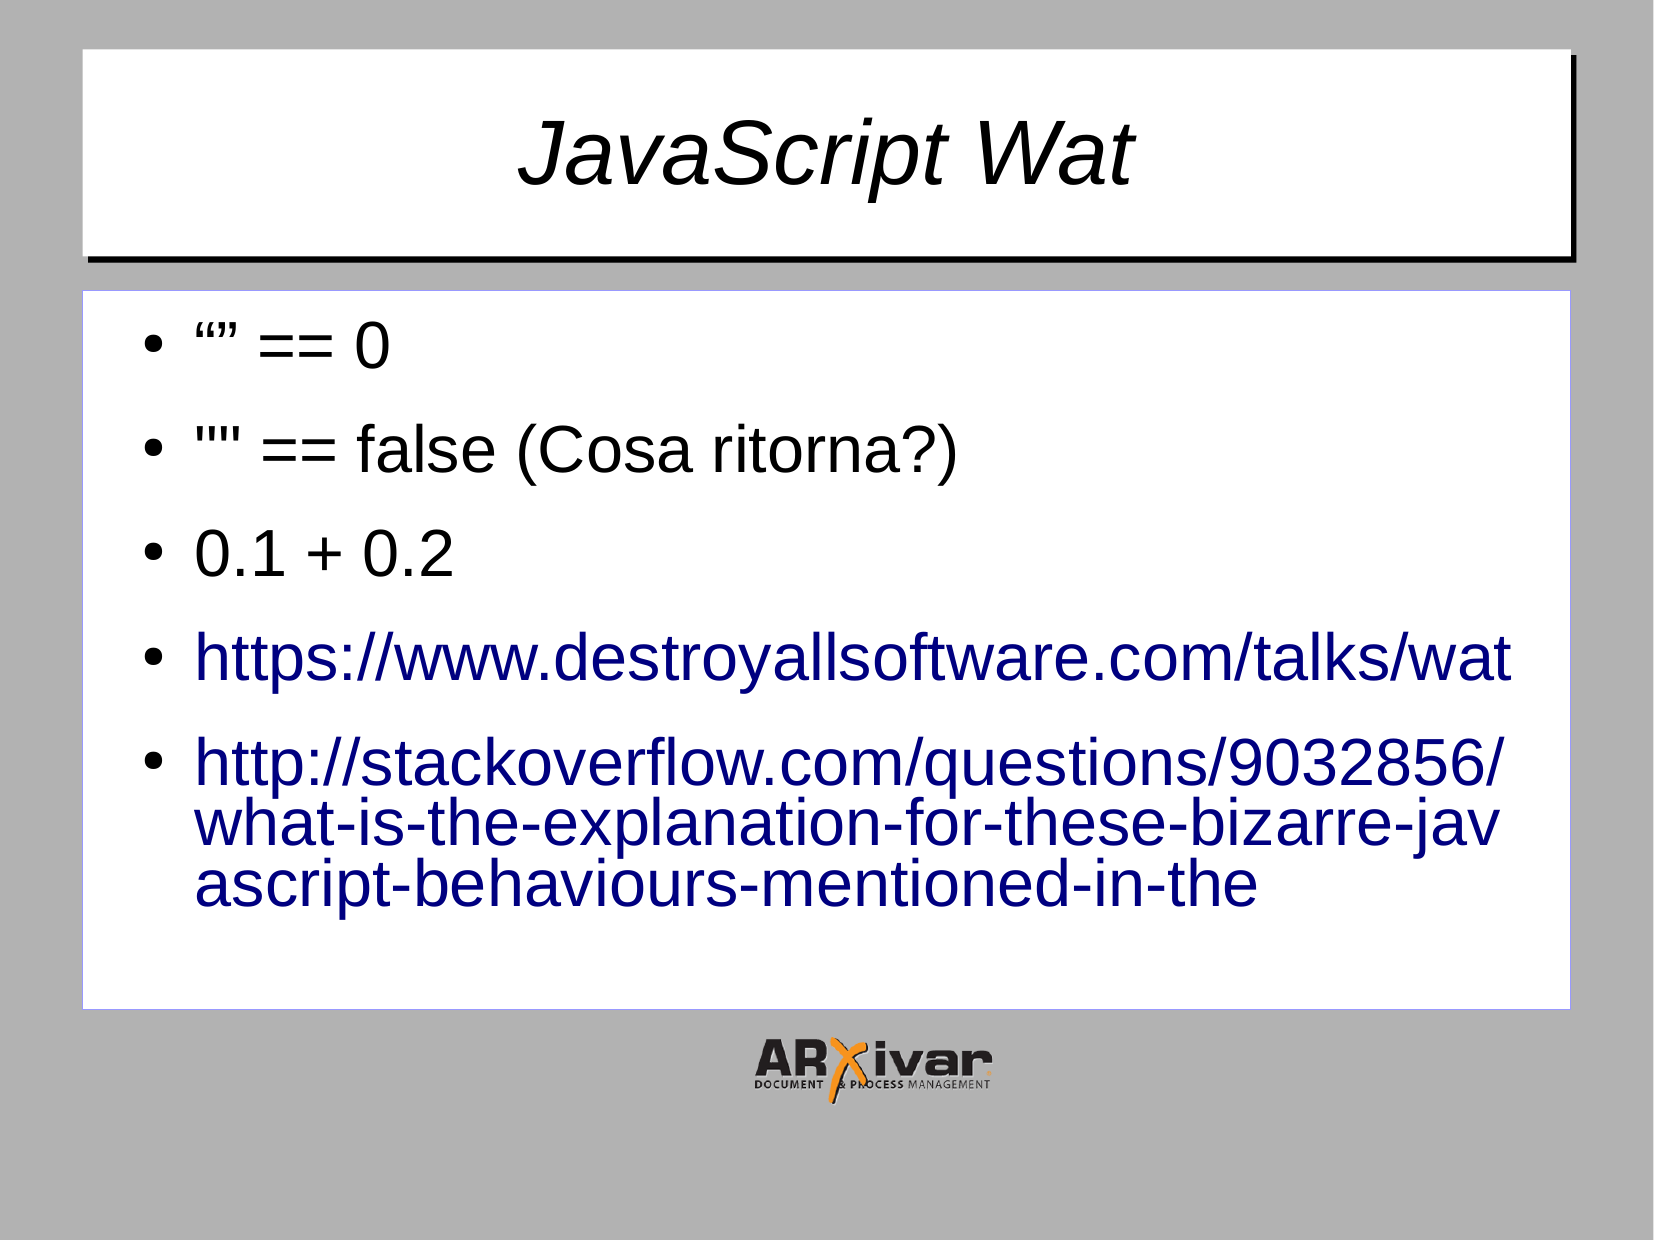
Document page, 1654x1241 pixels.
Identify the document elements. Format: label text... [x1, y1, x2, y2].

picture [755, 1031, 993, 1111]
list “” == 0 "" == false (Cosa ritorna?) 0.1 + 0.2 https://www.destroyallsoftware.com/talks/wat http://stackoverflow.com/questions/9032856/what-is-the-explanation-for-these-bizarre-javascript-behaviours-mentioned-in-the [82, 290, 1571, 1010]
title JavaScript Wat [82, 49, 1571, 257]
